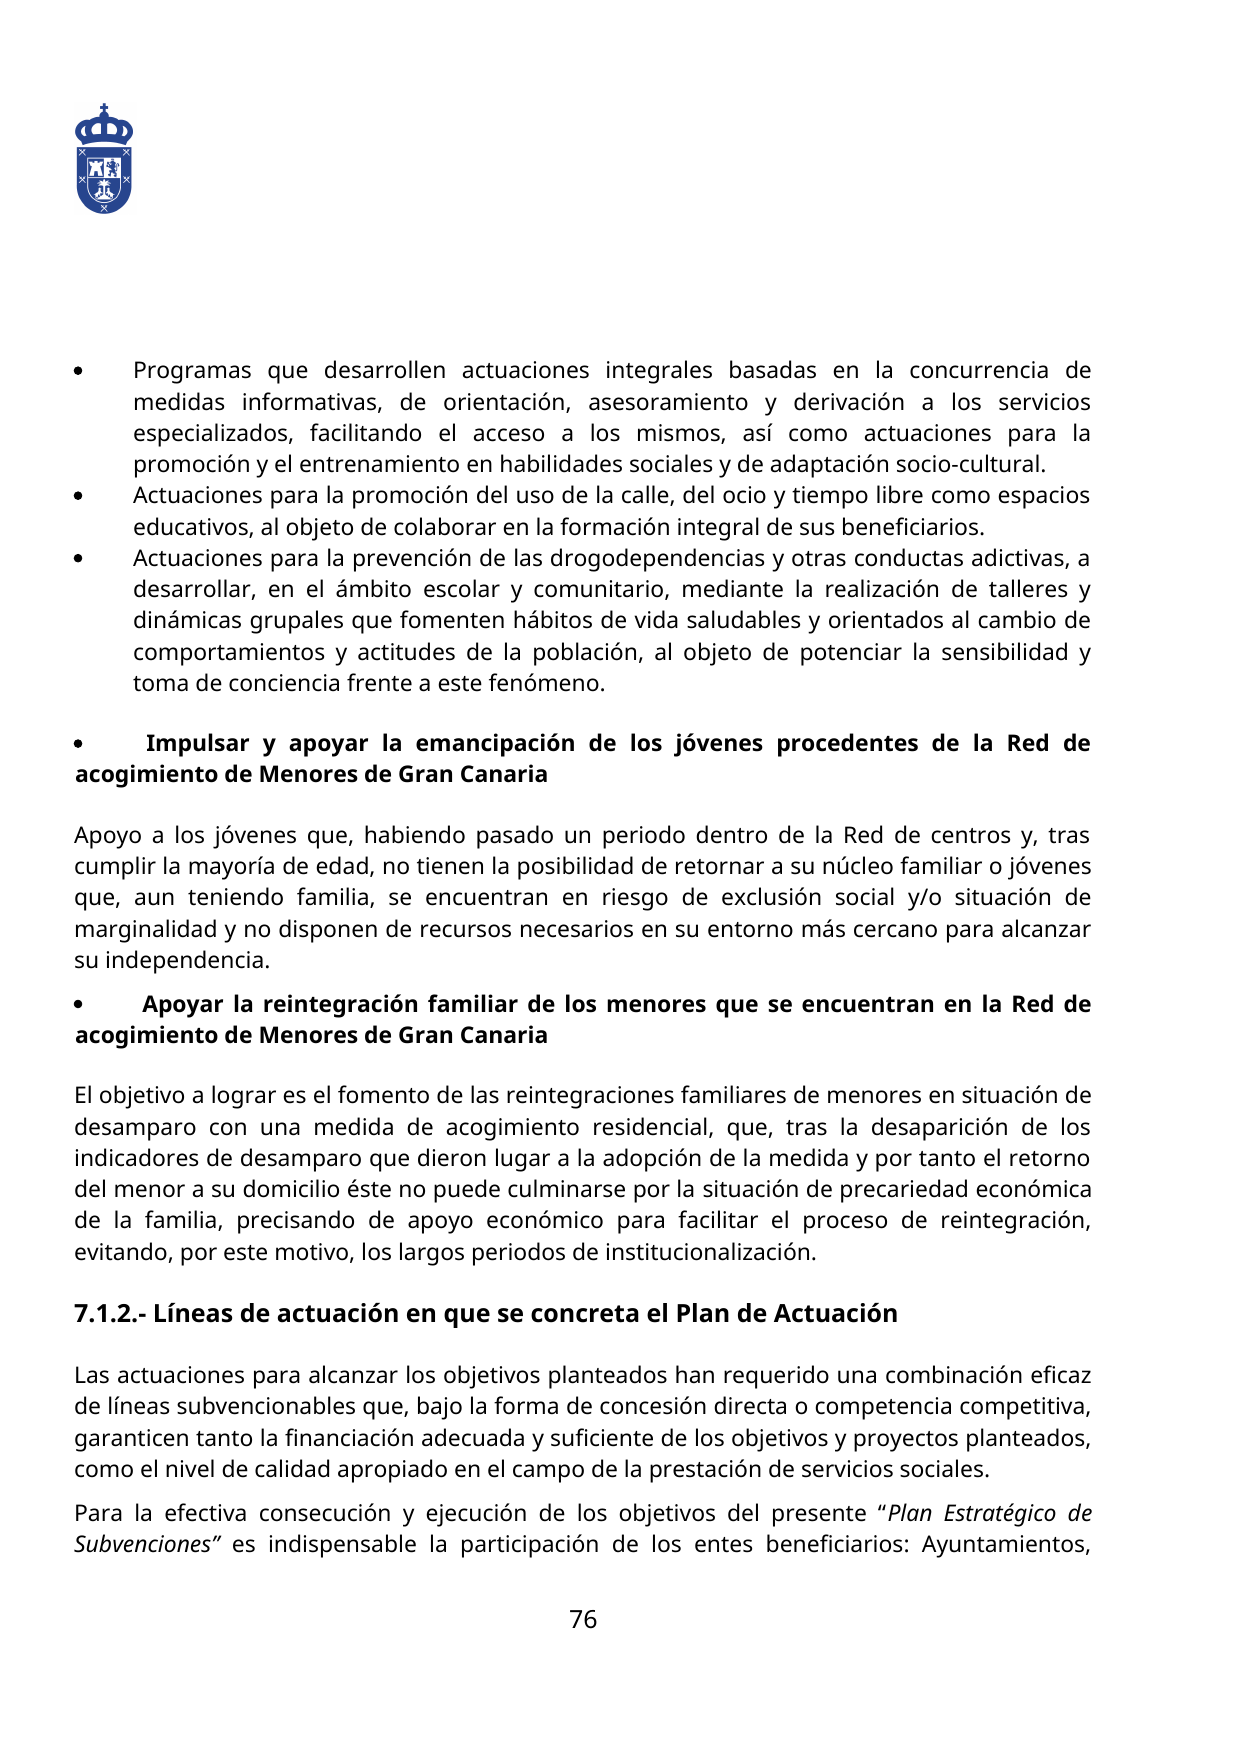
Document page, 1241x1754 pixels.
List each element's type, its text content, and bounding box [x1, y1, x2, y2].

list Actuaciones para la promoción del uso de la calle, del ocio y tiempo libre como espacios educativos, al objeto de colaborar en la formación integral de sus beneficiarios. [74, 479, 1092, 542]
text Apoyo a los jóvenes que, habiendo pasado un periodo dentro de la Red de centros y, tras cumplir la mayoría de edad, no tienen la posibilidad de retornar a su núcleo familiar o jóvenes que, aun teniendo familia, se encuentran en riesgo de exclusión social y/o situación de marginalidad y no disponen de recursos necesarios en su entorno más cercano para alcanzar su independencia. [74, 819, 1092, 975]
list Apoyar la reintegración familiar de los menores que se encuentran en la Red de acogimiento de Menores de Gran Canaria [74, 987, 1092, 1050]
text Para la efectiva consecución y ejecución de los objetivos del presente “Plan Estratégico de Subvenciones” es indispensable la participación de los entes beneficiarios: Ayuntamientos, [74, 1497, 1092, 1559]
text El objetivo a lograr es el fomento de las reintegraciones familiares de menores en situación de desamparo con una medida de acogimiento residencial, que, tras la desaparición de los indicadores de desamparo que dieron lugar a la adopción de la medida y por tanto el retorno del menor a su domicilio éste no puede culminarse por la situación de precariedad económica de la familia, precisando de apoyo económico para facilitar el proceso de reintegración, evitando, por este motivo, los largos periodos de institucionalización. [74, 1079, 1092, 1267]
list Actuaciones para la prevención de las drogodependencias y otras conductas adictivas, a desarrollar, en el ámbito escolar y comunitario, mediante la realización de talleres y dinámicas grupales que fomenten hábitos de vida saludables y orientados al cambio de comportamientos y actitudes de la población, al objeto de potenciar la sensibilidad y toma de conciencia frente a este fenómeno. [74, 542, 1092, 698]
list Impulsar y apoyar la emancipación de los jóvenes procedentes de la Red de acogimiento de Menores de Gran Canaria [74, 727, 1092, 789]
text Las actuaciones para alcanzar los objetivos planteados han requerido una combinación eficaz de líneas subvencionables que, bajo la forma de concesión directa o competencia competitiva, garanticen tanto la financiación adecuada y suficiente de los objetivos y proyectos planteados, como el nivel de calidad apropiado en el campo de la prestación de servicios sociales. [74, 1359, 1092, 1484]
list Programas que desarrollen actuaciones integrales basadas en la concurrencia de medidas informativas, de orientación, asesoramiento y derivación a los servicios especializados, facilitando el acceso a los mismos, así como actuaciones para la promoción y el entrenamiento en habilidades sociales y de adaptación socio-cultural. [74, 354, 1092, 479]
picture [73, 102, 137, 215]
text 7.1.2.- Líneas de actuación en que se concreta el Plan de Actuación [74, 1296, 1092, 1330]
